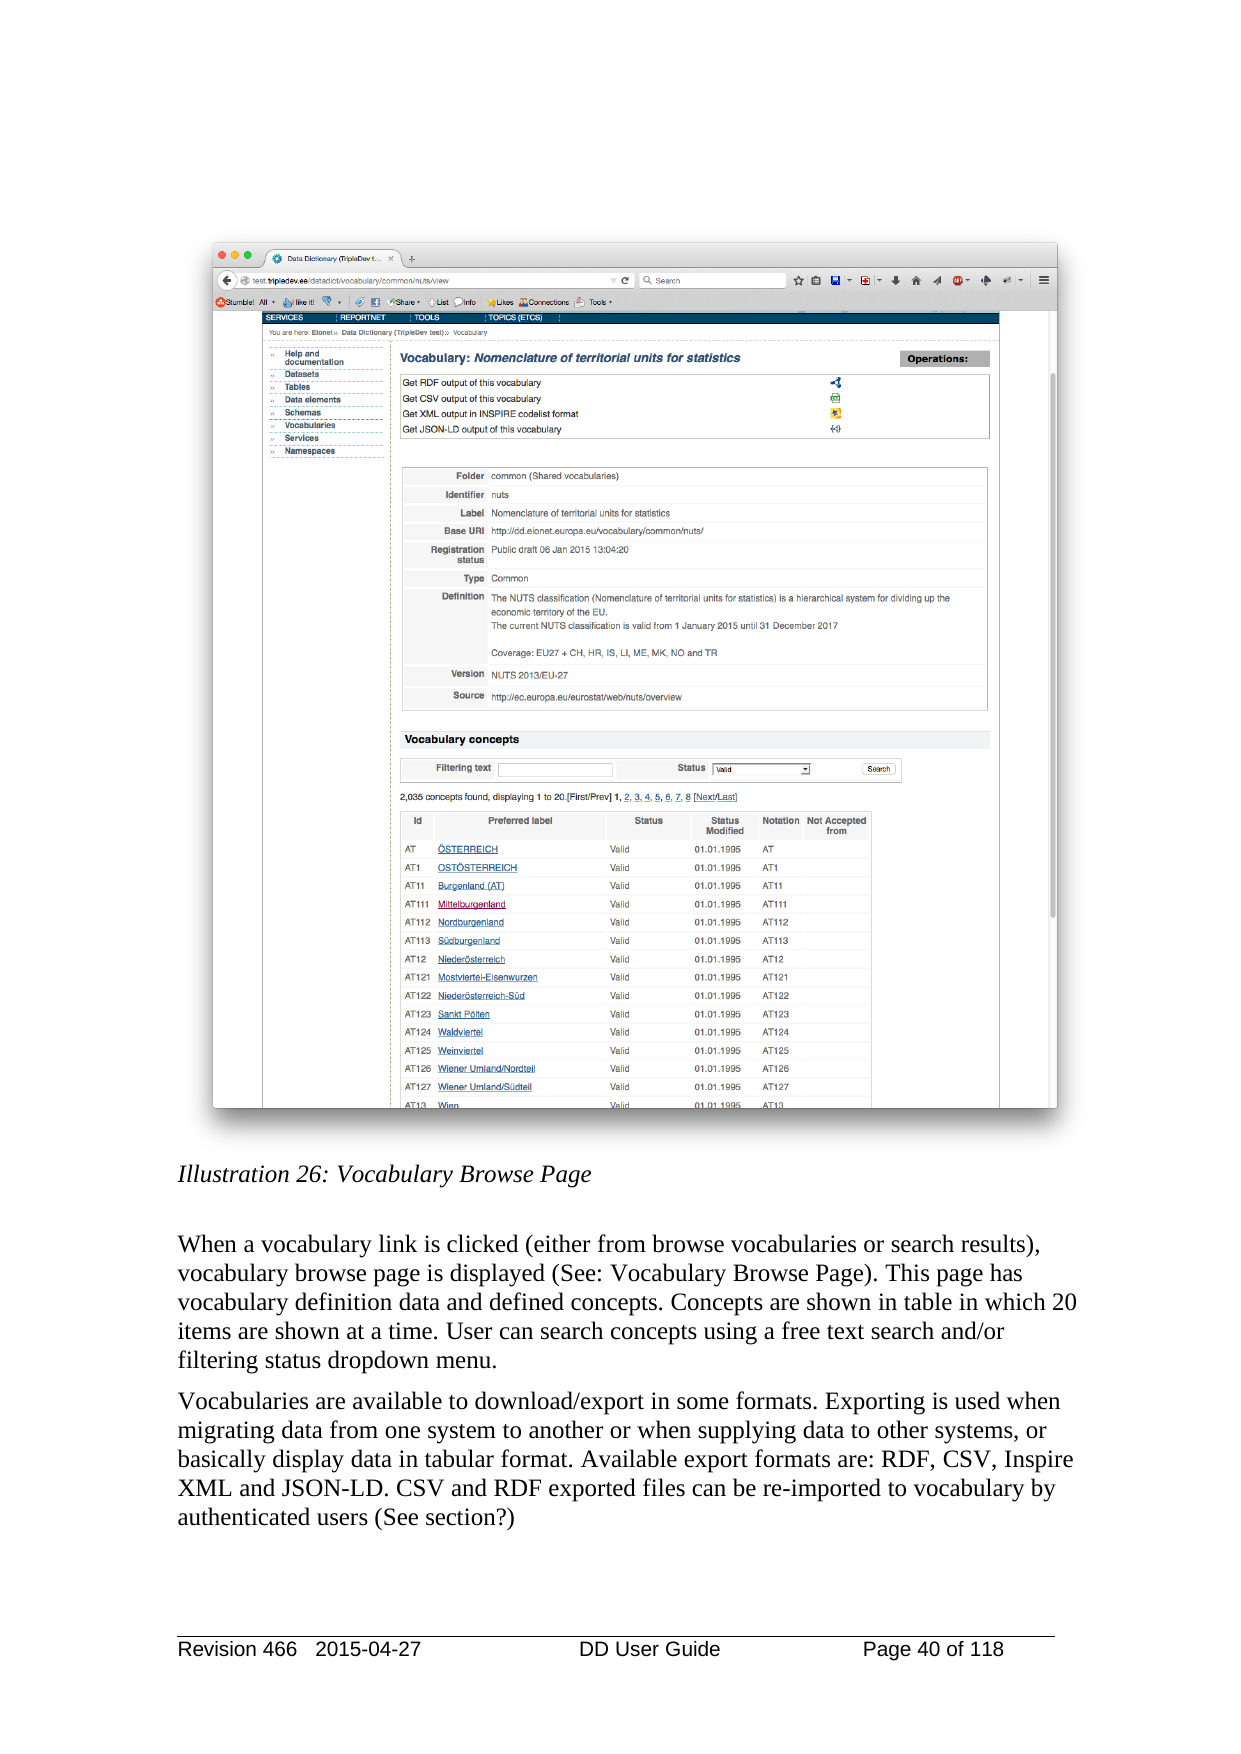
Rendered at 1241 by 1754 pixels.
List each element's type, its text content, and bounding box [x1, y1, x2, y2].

text Vocabularies are available to download/export in some formats. Exporting is used when migrating data from one system to another or when supplying data to other systems, or basically display data in tabular format. Available export formats are: RDF, CSV, Inspire XML and JSON-LD. CSV and RDF exported files can be re-imported to vocabulary by authenticated users (See section?) [177, 1386, 1092, 1531]
text When a vocabulary link is clicked (either from browse vocabularies or search results), vocabulary browse page is displayed (See: Vocabulary Browse Page). This page has vocabulary definition data and defined concepts. Concepts are shown in table in which 20 items are shown at a time. User can search concepts using a free text search and/or filtering status dropdown menu. [177, 1229, 1092, 1374]
text Illustration 26: Vocabulary Browse Page [177, 1159, 1092, 1188]
picture [177, 222, 1093, 1159]
